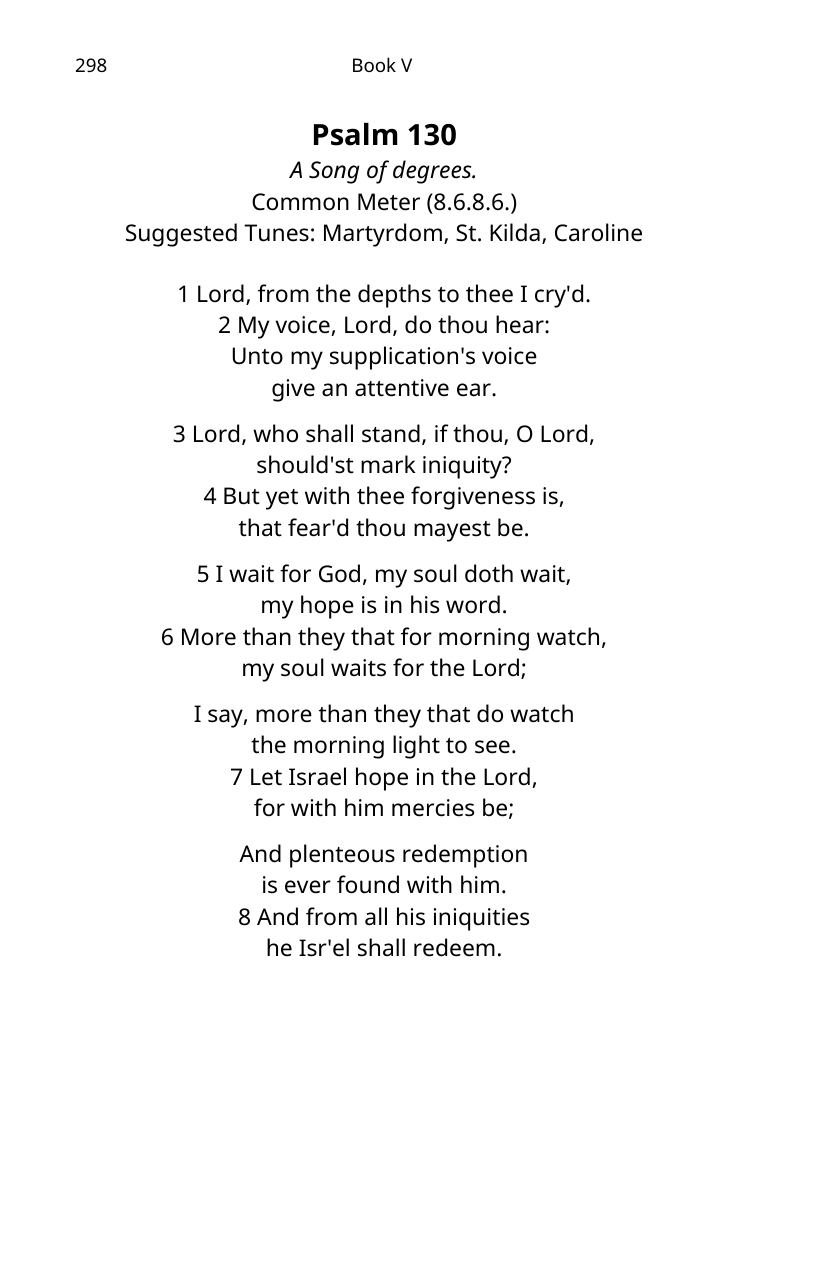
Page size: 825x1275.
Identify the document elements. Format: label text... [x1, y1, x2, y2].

text 5 I wait for God, my soul doth wait, my hope is in his word. 6 More than they that for morning watch, my soul waits for the Lord; [75, 558, 693, 683]
text And plenteous redemption is ever found with him. 8 And from all his iniquities he Isr'el shall redeem. [75, 838, 693, 963]
text I say, more than they that do watch the morning light to see. 7 Let Israel hope in the Lord, for with him mercies be; [75, 698, 693, 823]
text 1 Lord, from the depths to thee I cry'd. 2 My voice, Lord, do thou hear: Unto my supplication's voice give an attentive ear. [75, 278, 693, 403]
text Suggested Tunes: Martyrdom, St. Kilda, Caroline [75, 217, 693, 248]
text 3 Lord, who shall stand, if thou, O Lord, should'st mark iniquity? 4 But yet with thee forgiveness is, that fear'd thou mayest be. [75, 418, 693, 543]
subtitle Common Meter (8.6.8.6.) [75, 186, 693, 217]
text A Song of degrees. [75, 154, 693, 186]
subtitle Psalm 130 [75, 112, 693, 154]
